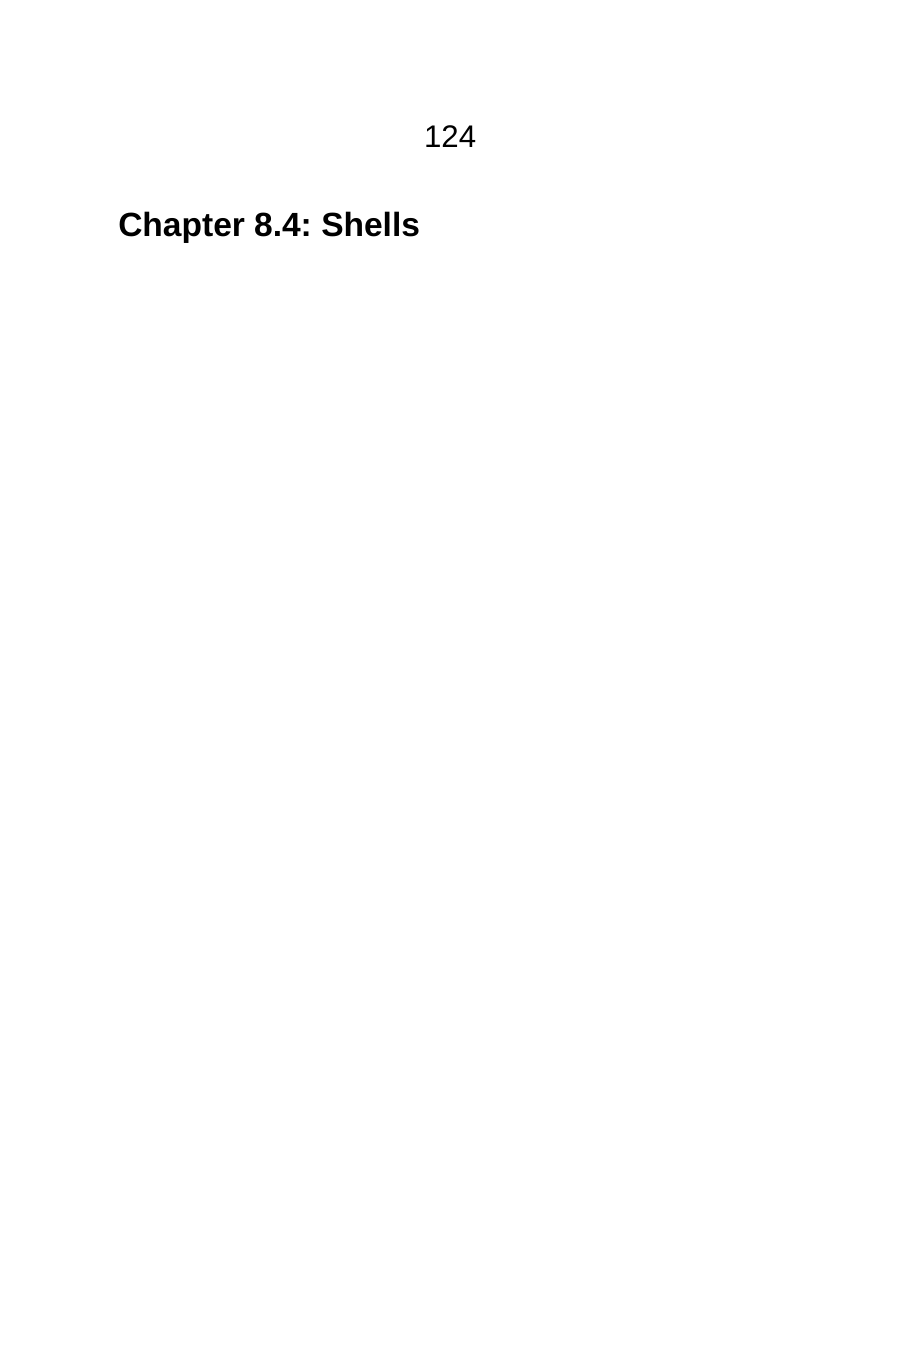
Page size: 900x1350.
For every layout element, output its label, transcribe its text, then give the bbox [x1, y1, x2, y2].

subtitle Chapter 8.4: Shells [118, 204, 782, 243]
